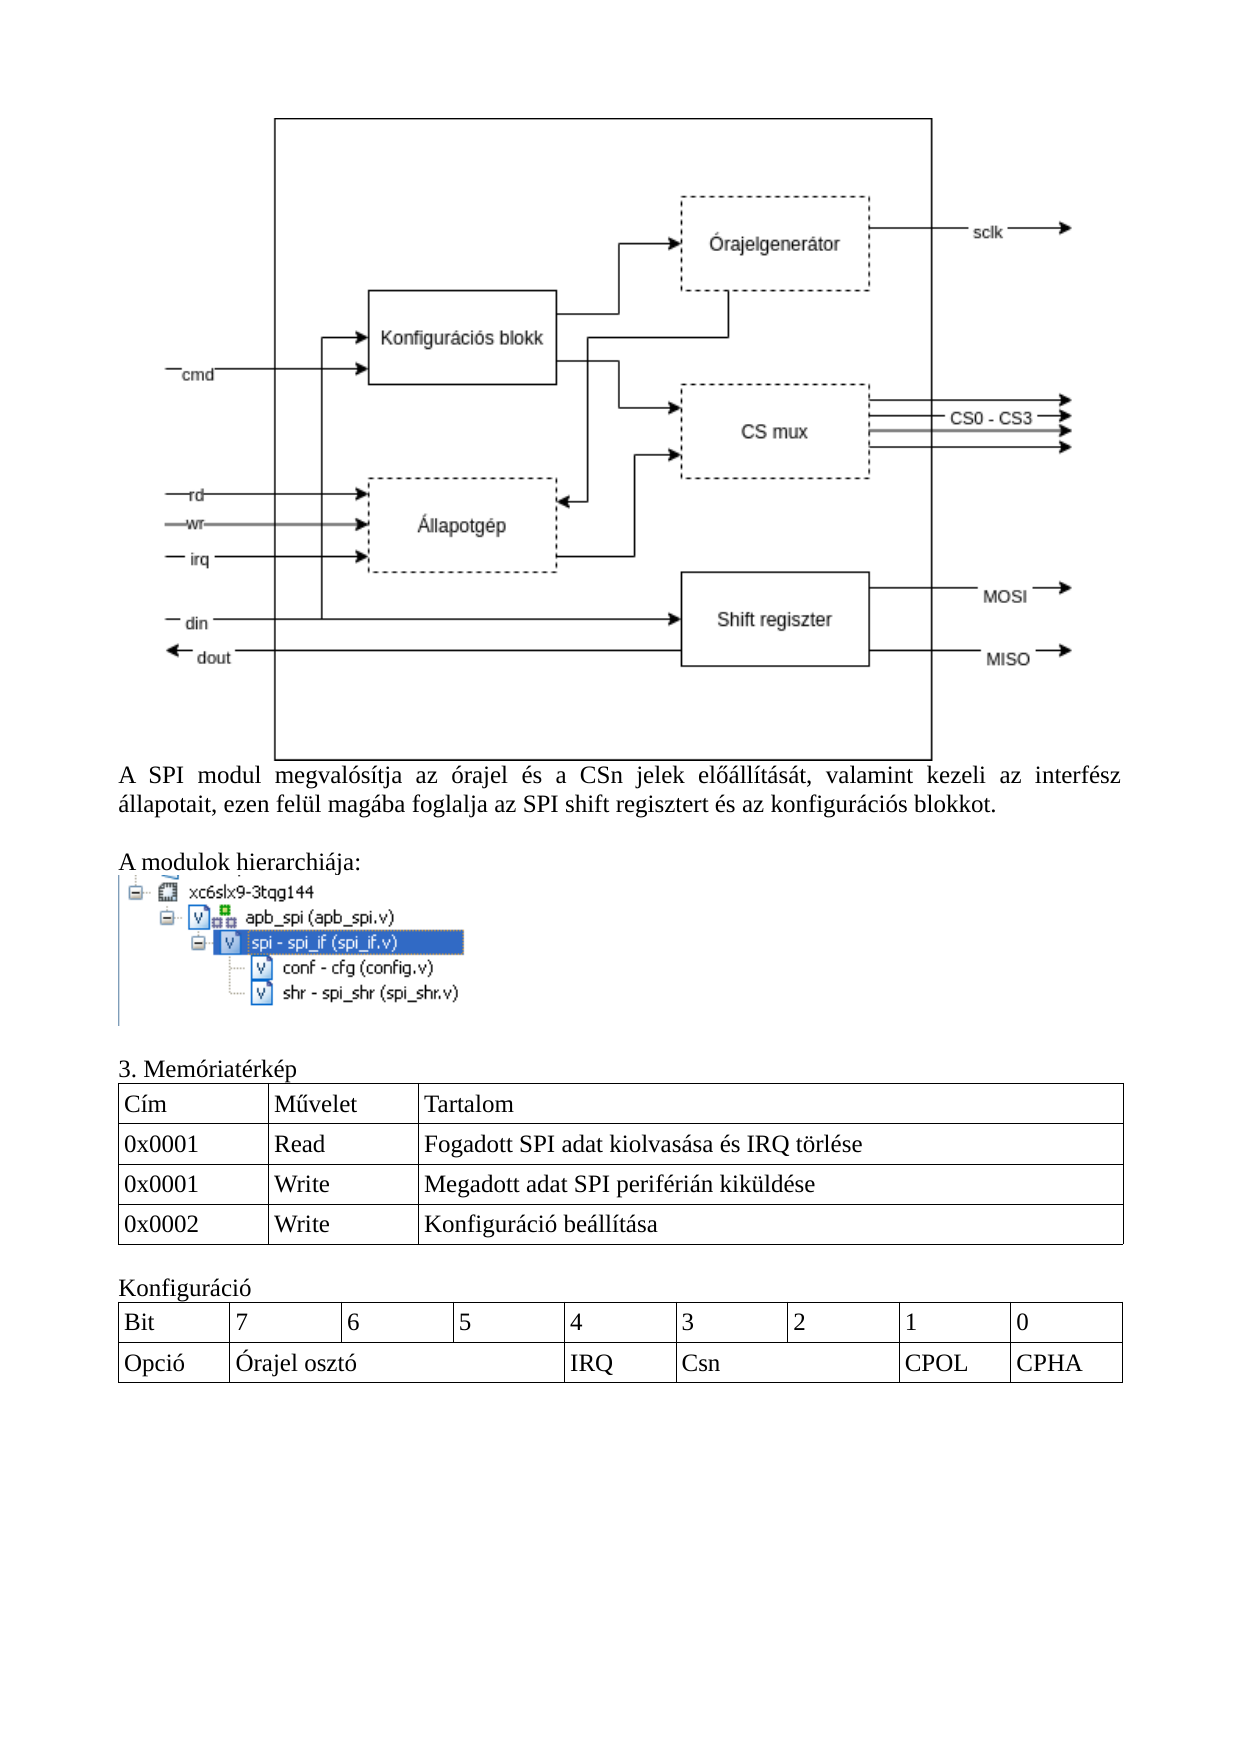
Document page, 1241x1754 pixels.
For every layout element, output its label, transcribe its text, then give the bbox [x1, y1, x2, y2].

text A SPI modul megvalósítja az órajel és a CSn jelek előállítását, valamint kezeli az interfész állapotait, ezen felül magába foglalja az SPI shift regisztert és az konfigurációs blokkot. [118, 760, 1122, 818]
table_cell 0x0001 [119, 1165, 268, 1204]
table_cell CPHA [1011, 1343, 1122, 1382]
table_cell Read [269, 1124, 418, 1163]
table_header Cím [119, 1084, 268, 1123]
table_cell IRQ [565, 1343, 676, 1382]
table_header Tartalom [419, 1084, 1123, 1123]
table_header 4 [565, 1303, 676, 1342]
table_header 5 [454, 1303, 564, 1342]
picture [154, 118, 1086, 761]
table_cell Write [269, 1205, 418, 1244]
table_cell Fogadott SPI adat kiolvasása és IRQ törlése [419, 1124, 1123, 1163]
table_header 2 [788, 1303, 899, 1342]
table_cell Megadott adat SPI periférián kiküldése [419, 1165, 1123, 1204]
table_cell Csn [677, 1343, 899, 1382]
table_cell 0x0001 [119, 1124, 268, 1163]
table_cell CPOL [900, 1343, 1010, 1382]
table_header 1 [900, 1303, 1010, 1342]
table_cell Opció [119, 1343, 229, 1382]
text 3. Memóriatérkép [118, 1054, 1122, 1083]
table_header 6 [342, 1303, 453, 1342]
table_cell Write [269, 1165, 418, 1204]
table_cell 0x0002 [119, 1205, 268, 1244]
table_header Művelet [269, 1084, 418, 1123]
table_header 7 [230, 1303, 341, 1342]
picture [118, 875, 472, 1026]
text Konfiguráció [118, 1273, 1122, 1302]
table_header Bit [119, 1303, 229, 1342]
table_cell Konfiguráció beállítása [419, 1205, 1123, 1244]
table_header 3 [677, 1303, 787, 1342]
table_header 0 [1011, 1303, 1122, 1342]
text A modulok hierarchiája: [118, 847, 1122, 875]
table_cell Órajel osztó [230, 1343, 564, 1382]
